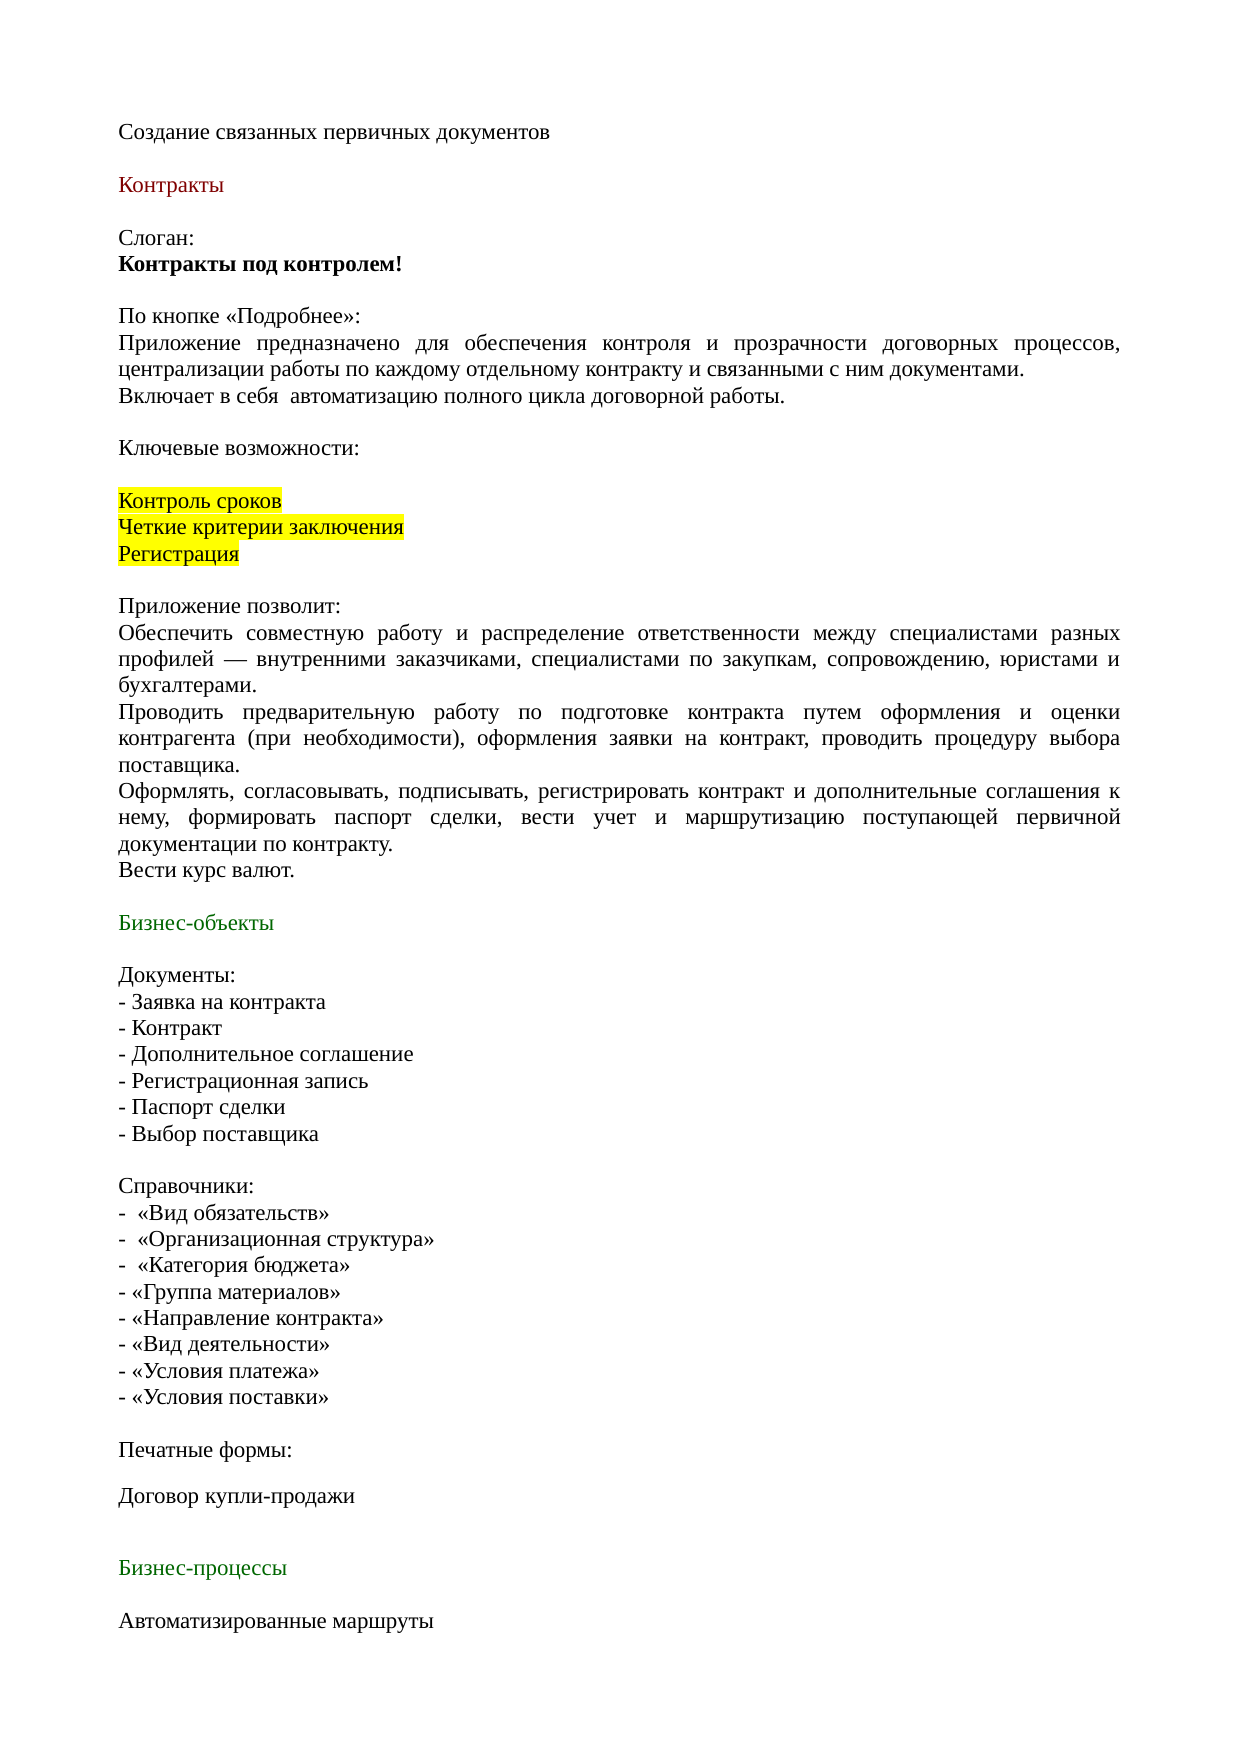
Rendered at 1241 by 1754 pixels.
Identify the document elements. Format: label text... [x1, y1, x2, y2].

text Создание связанных первичных документов [118, 118, 1122, 144]
text - Выбор поставщика [118, 1119, 1122, 1146]
text Документы: [118, 961, 1122, 988]
text Регистрация [118, 540, 1122, 566]
text Проводить предварительную работу по подготовке контракта путем оформления и оценки контрагента (при необходимости), оформления заявки на контракт, проводить процедуру выбора поставщика. [118, 698, 1122, 777]
text Контракты [118, 171, 1122, 197]
text - «Направление контракта» [118, 1304, 1122, 1330]
text Договор купли-продажи [118, 1482, 1122, 1508]
text Контракты под контролем! [118, 250, 1122, 276]
text Бизнес-объекты [118, 909, 1122, 935]
text Обеспечить совместную работу и распределение ответственности между специалистами разных профилей — внутренними заказчиками, специалистами по закупкам, сопровождению, юристами и бухгалтерами. [118, 619, 1122, 698]
text - «Группа материалов» [118, 1278, 1122, 1304]
text - Контракт [118, 1014, 1122, 1041]
text Слоган: [118, 223, 1122, 250]
text Включает в себя автоматизацию полного цикла договорной работы. [118, 382, 1122, 408]
text Контроль сроков [118, 487, 1122, 513]
text Четкие критерии заключения [118, 513, 1122, 540]
text - Дополнительное соглашение [118, 1041, 1122, 1067]
text - «Организационная структура» [118, 1225, 1122, 1251]
text Вести курс валют. [118, 856, 1122, 882]
text - «Вид деятельности» [118, 1330, 1122, 1357]
text - Регистрационная запись [118, 1067, 1122, 1093]
text - «Условия поставки» [118, 1383, 1122, 1409]
text Бизнес-процессы [118, 1554, 1122, 1581]
text Оформлять, согласовывать, подписывать, регистрировать контракт и дополнительные соглашения к нему, формировать паспорт сделки, вести учет и маршрутизацию поступающей первичной документации по контракту. [118, 777, 1122, 856]
text Ключевые возможности: [118, 434, 1122, 461]
text Приложение позволит: [118, 592, 1122, 619]
text Справочники: [118, 1172, 1122, 1199]
text - Паспорт сделки [118, 1093, 1122, 1119]
text Печатные формы: [118, 1436, 1122, 1462]
text По кнопке «Подробнее»: [118, 303, 1122, 329]
text - «Условия платежа» [118, 1357, 1122, 1383]
text - Заявка на контракта [118, 988, 1122, 1014]
text Автоматизированные маршруты [118, 1607, 1122, 1633]
text Приложение предназначено для обеспечения контроля и прозрачности договорных процессов, централизации работы по каждому отдельному контракту и связанными с ним документами. [118, 329, 1122, 382]
text - «Категория бюджета» [118, 1251, 1122, 1278]
text - «Вид обязательств» [118, 1199, 1122, 1225]
